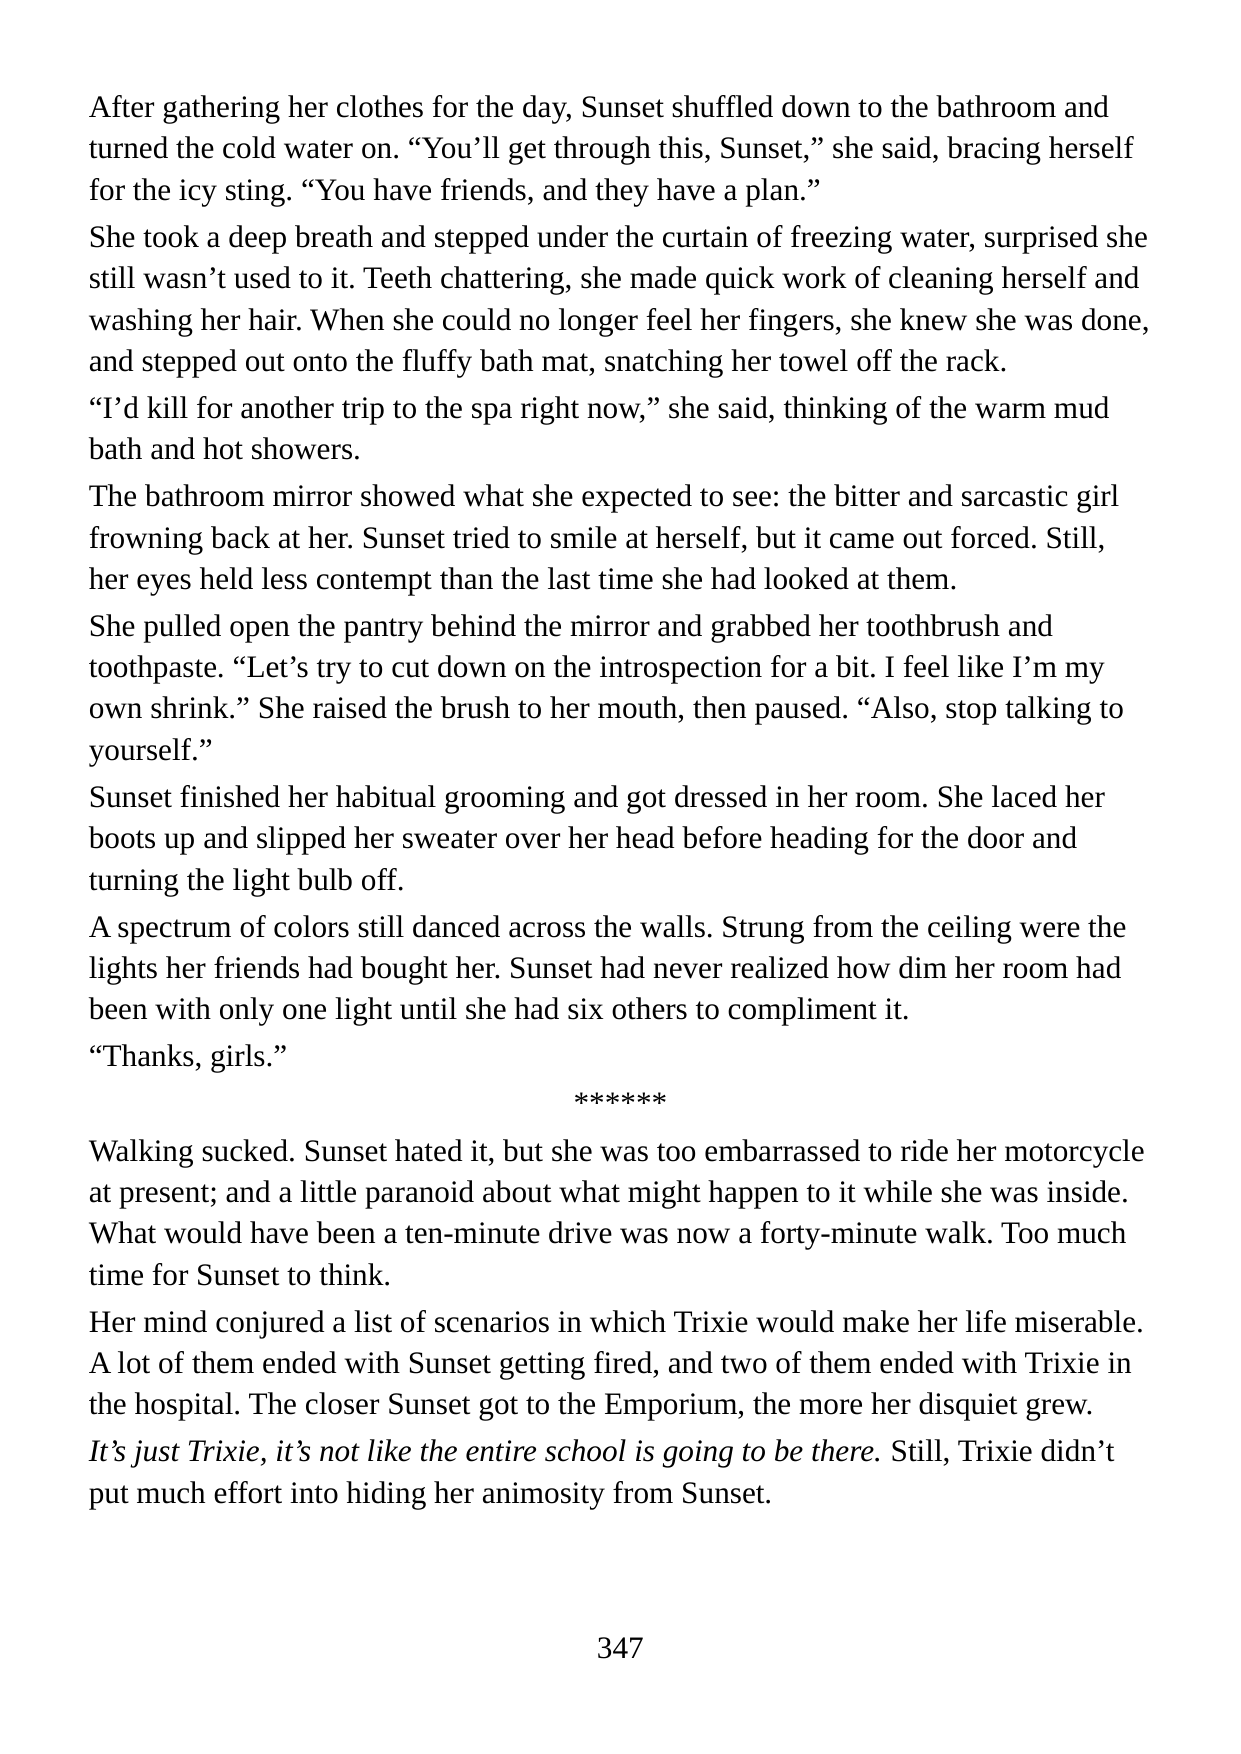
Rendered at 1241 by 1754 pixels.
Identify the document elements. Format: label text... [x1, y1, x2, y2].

text The bathroom mirror showed what she expected to see: the bitter and sarcastic girl frowning back at her. Sunset tried to smile at herself, but it came out forced. Still, her eyes held less contempt than the last time she had looked at them. [88, 478, 1152, 596]
text After gathering her clothes for the day, Sunset shuffled down to the bathroom and turned the cold water on. “You’ll get through this, Sunset,” she said, bracing herself for the icy sting. “You have friends, and they have a plan.” [88, 88, 1152, 207]
text A spectrum of colors still danced across the walls. Strung from the ceiling were the lights her friends had bought her. Sunset had never realized how dim her room had been with only one light until she had six others to compliment it. [88, 908, 1152, 1026]
text Walking sucked. Sunset hated it, but she was too embarrassed to ride her motorcycle at present; and a little paranoid about what might happen to it while she was inside. What would have been a ten-minute drive was now a forty-minute walk. Too much time for Sunset to think. [88, 1132, 1152, 1292]
text “I’d kill for another trip to the spa right now,” she said, thinking of the warm mud bath and hot showers. [88, 389, 1152, 466]
text She pulled open the pantry behind the mirror and grabbed her toothbrush and toothpaste. “Let’s try to cut down on the introspection for a bit. I feel like I’m my own shrink.” She raised the brush to her mouth, then paused. “Also, stop talking to yourself.” [88, 607, 1152, 767]
text It’s just Trixie, it’s not like the entire school is going to be there. Still, Trixie didn’t put much effort into hiding her animosity from Sunset. [88, 1433, 1152, 1510]
text Her mind conjured a list of scenarios in which Trixie would make her life miserable. A lot of them ended with Sunset getting fired, and two of them ended with Trixie in the hospital. The closer Sunset got to the Emporium, the more her disquiet grew. [88, 1303, 1152, 1421]
text She took a deep breath and stepped under the curtain of freezing water, surprised she still wasn’t used to it. Teeth chattering, she made quick work of cleaning herself and washing her hair. When she could no longer feel her fingers, she knew she was done, and stepped out onto the fluffy bath mat, snatching her towel off the rack. [88, 218, 1152, 378]
text ****** [88, 1085, 1152, 1121]
text “Thanks, girls.” [88, 1038, 1152, 1073]
text Sunset finished her habitual grooming and got dressed in her room. She laced her boots up and slipped her sweater over her head before heading for the door and turning the light bulb off. [88, 778, 1152, 897]
